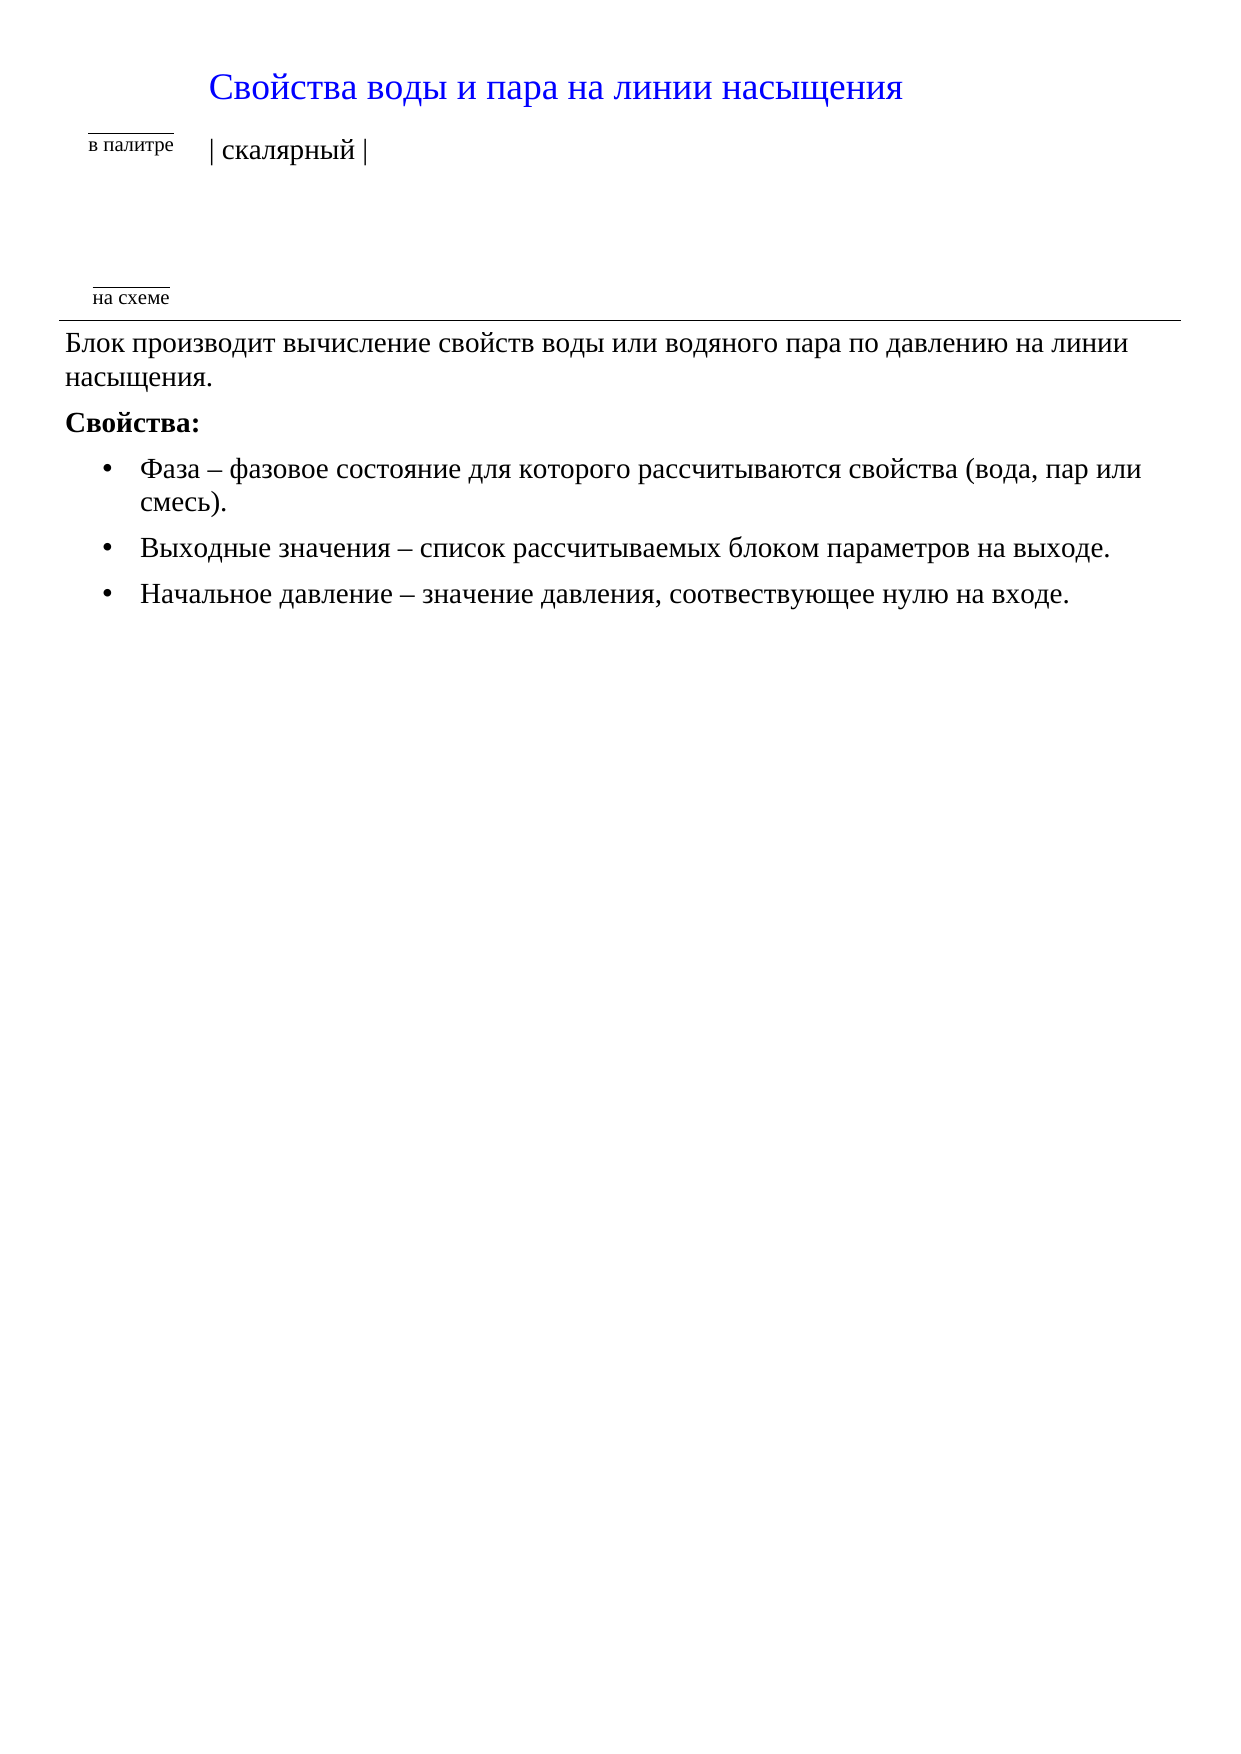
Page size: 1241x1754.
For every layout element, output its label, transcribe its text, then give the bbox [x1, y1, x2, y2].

table_cell в палитре [59, 126, 203, 183]
table_header Свойства воды и пара на линии насыщения [203, 59, 1181, 126]
table_cell Блок производит вычисление свойств воды или водяного пара по давлению на линии насыщения. Свойства: Фаза – фазовое состояние для которого рассчитываются свойства (вода, пар или смесь). Выходные значения – список рассчитываемых блоком параметров на выходе. Начальное давление – значение давления, соотвествующее нулю на входе. [59, 321, 1181, 628]
table_cell [59, 184, 203, 279]
table_header [59, 59, 203, 126]
table_cell [203, 279, 1181, 319]
table_cell [203, 184, 1181, 279]
table_cell | скалярный | [203, 126, 1181, 183]
table_cell на схеме [59, 279, 203, 319]
